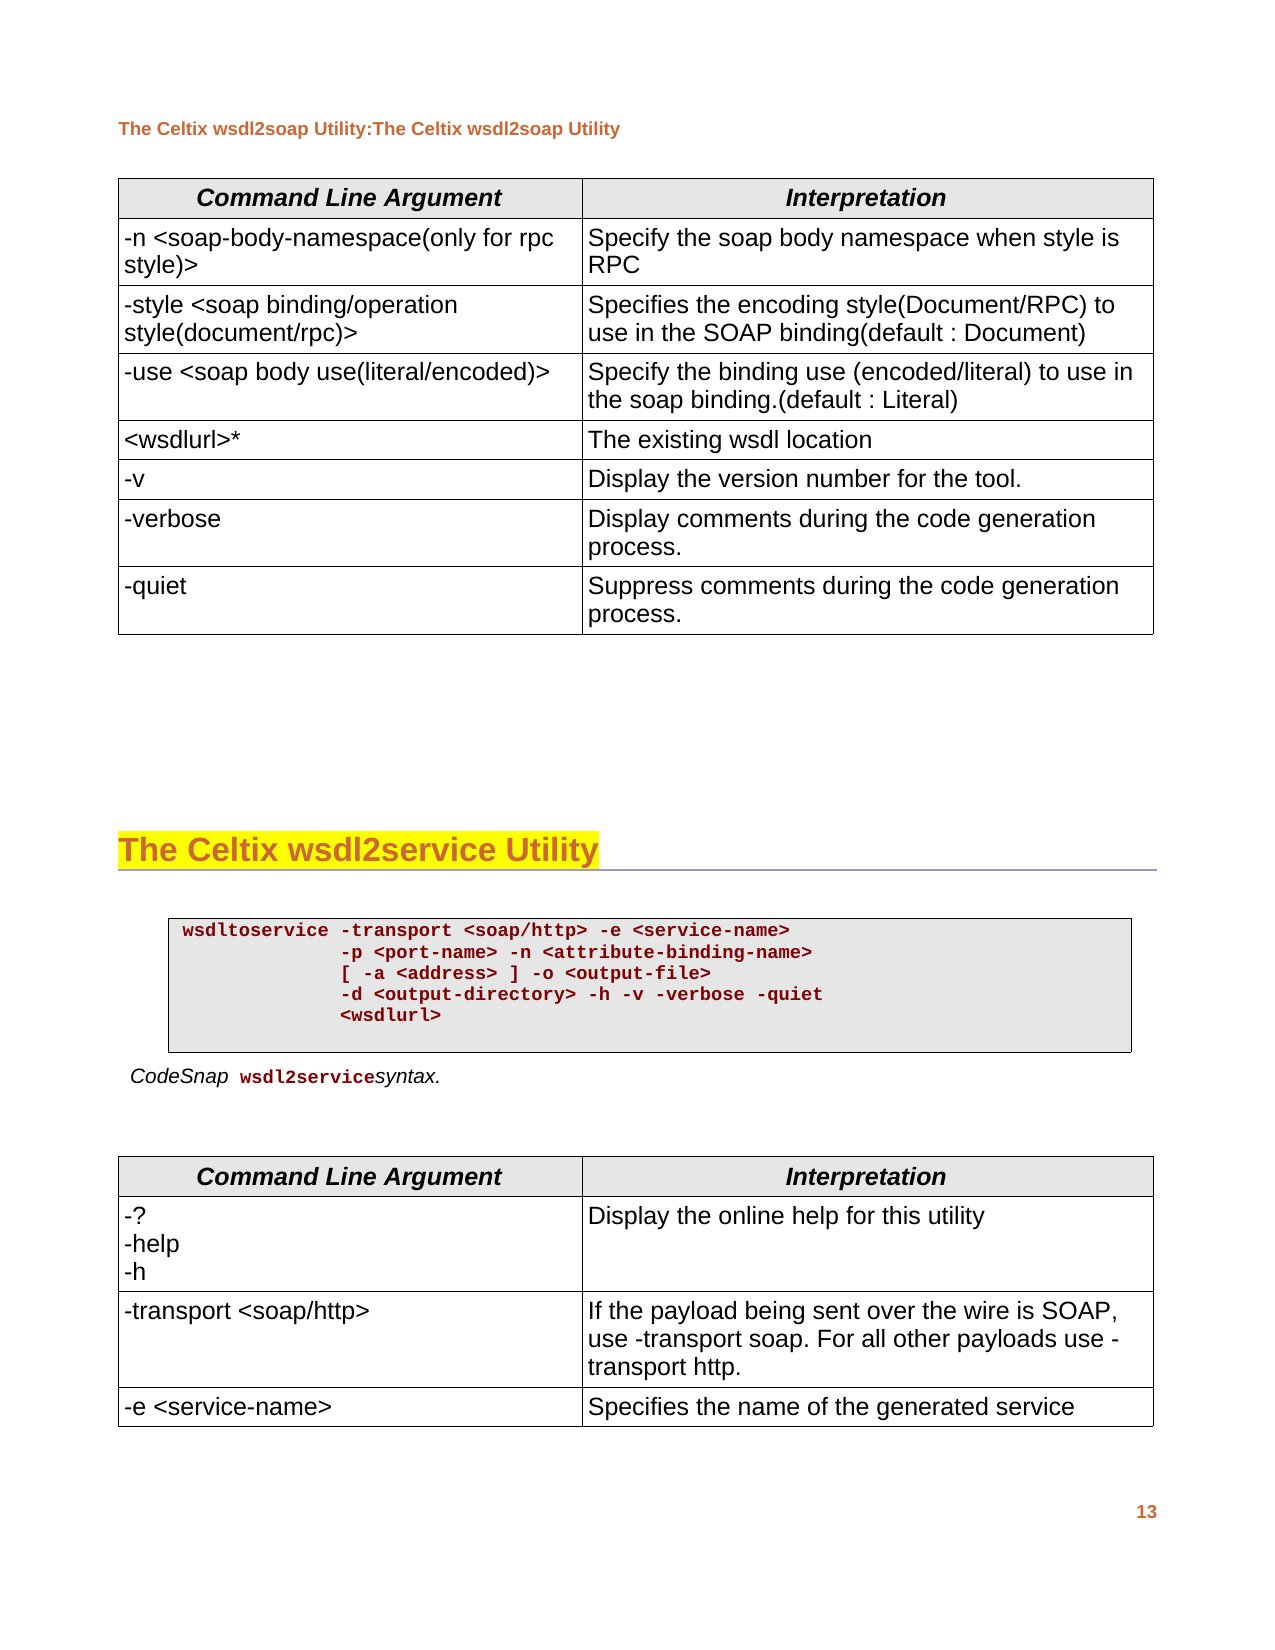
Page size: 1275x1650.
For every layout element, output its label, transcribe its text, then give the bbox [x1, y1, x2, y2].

table_cell The existing wsdl location [583, 421, 1153, 459]
text -p <port-name> -n <attribute-binding-name> [169, 939, 1131, 961]
table_cell Specify the soap body namespace when style is RPC [583, 219, 1153, 285]
table_header Interpretation [583, 1157, 1153, 1196]
table_cell -n <soap-body-namespace(only for rpc style)> [119, 219, 582, 285]
table_header Command Line Argument [119, 179, 582, 218]
table_cell -v [119, 460, 582, 499]
table_cell -style <soap binding/operation style(document/rpc)> [119, 286, 582, 352]
table_cell Specifies the name of the generated service [583, 1388, 1153, 1426]
table_cell If the payload being sent over the wire is SOAP, use -transport soap. For all other payloads use -transport http. [583, 1292, 1153, 1387]
text <wsdlurl> [169, 1003, 1131, 1024]
table_cell Display comments during the code generation process. [583, 500, 1153, 566]
text [ -a <address> ] -o <output-file> [169, 961, 1131, 982]
table_cell Display the version number for the tool. [583, 460, 1153, 499]
table_cell Specify the binding use (encoded/literal) to use in the soap binding.(default : Literal) [583, 354, 1153, 420]
table_header Command Line Argument [119, 1157, 582, 1196]
subtitle The Celtix wsdl2service Utility [118, 831, 1157, 869]
table_cell Suppress comments during the code generation process. [583, 567, 1153, 633]
table_cell -transport <soap/http> [119, 1292, 582, 1387]
table_cell -e <service-name> [119, 1388, 582, 1426]
table_cell <wsdlurl>* [119, 421, 582, 459]
text wsdltoservice -transport <soap/http> -e <service-name> [169, 919, 1131, 939]
text CodeSnap wsdl2servicesyntax. [130, 1064, 1169, 1089]
table_cell Display the online help for this utility [583, 1197, 1153, 1291]
table_cell -quiet [119, 567, 582, 633]
text -d <output-directory> -h -v -verbose -quiet [169, 982, 1131, 1003]
table_cell -use <soap body use(literal/encoded)> [119, 354, 582, 420]
table_cell -verbose [119, 500, 582, 566]
table_cell Specifies the encoding style(Document/RPC) to use in the SOAP binding(default : Document) [583, 286, 1153, 352]
table_header Interpretation [583, 179, 1153, 218]
table_cell -? -help -h [119, 1197, 582, 1291]
